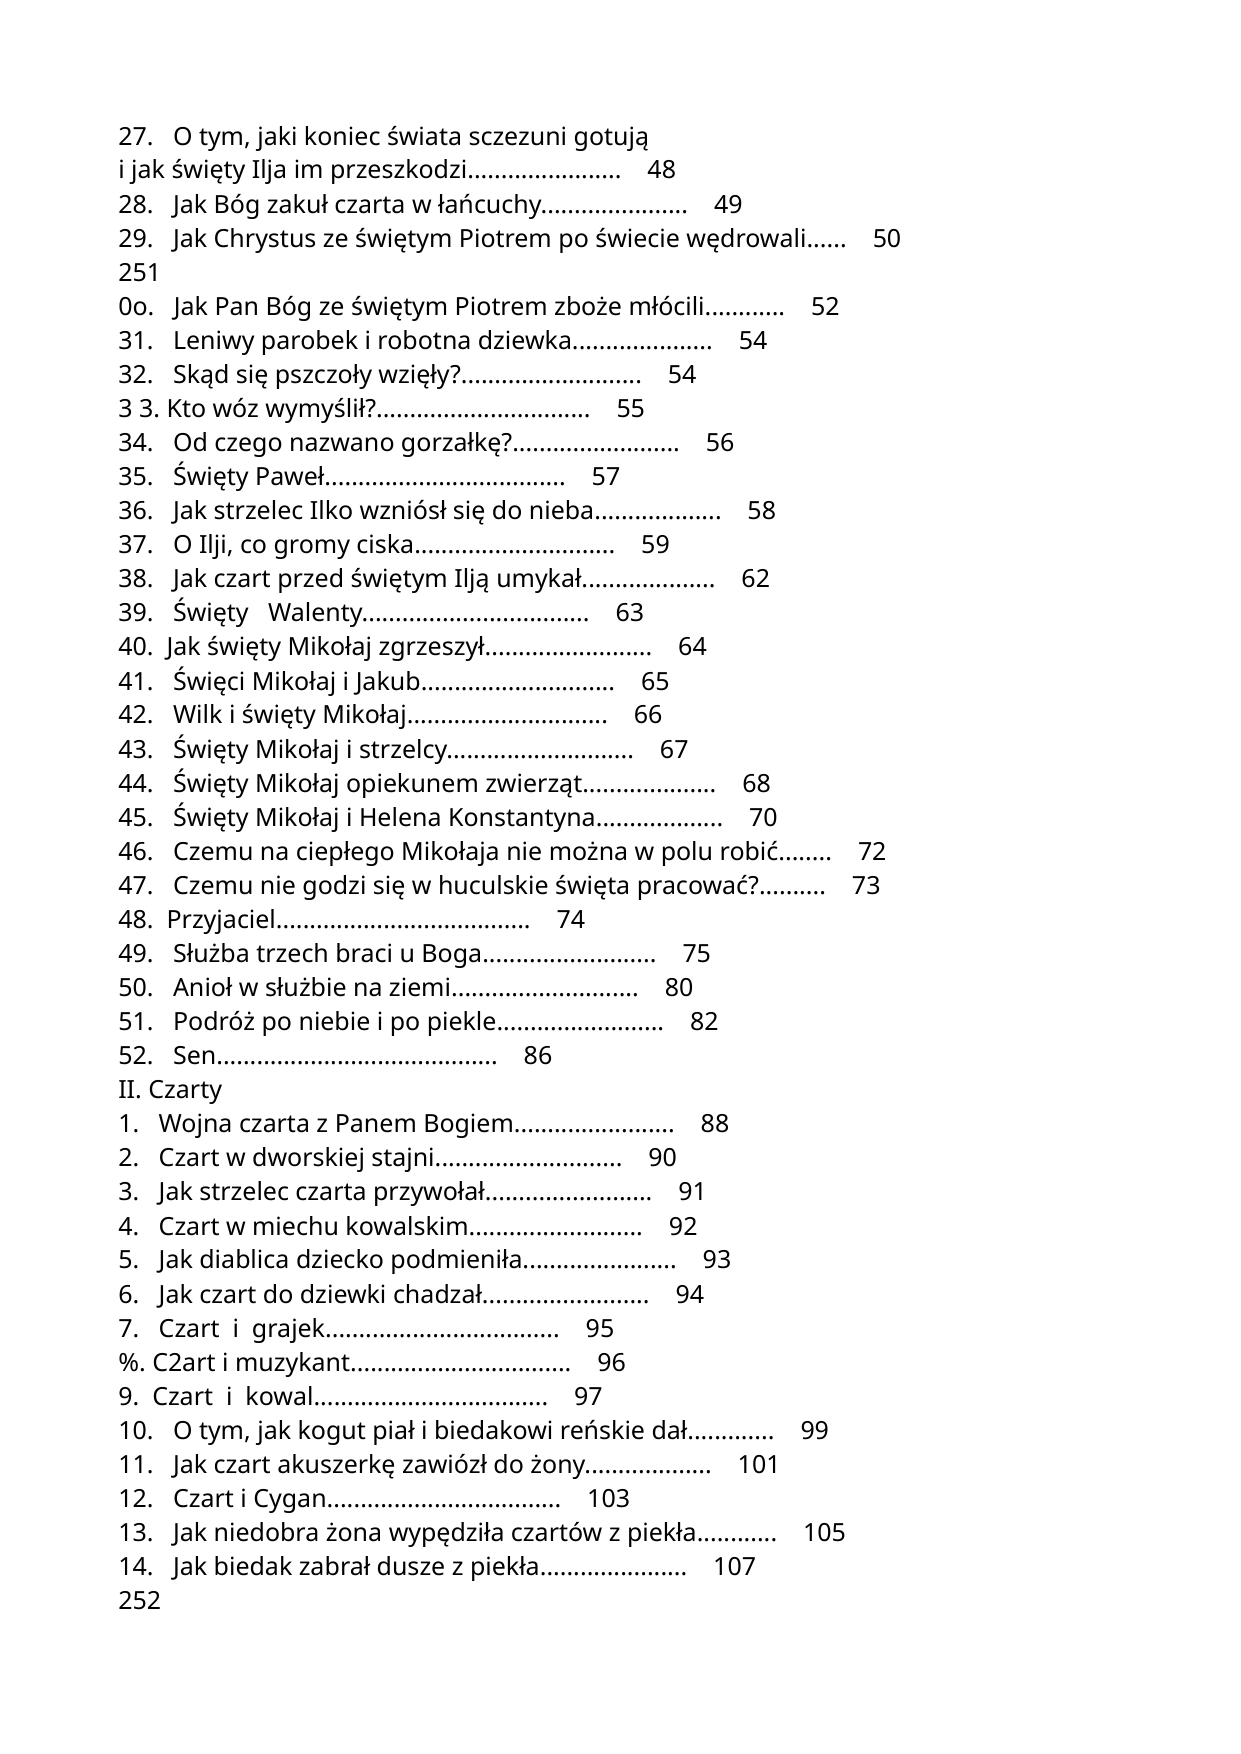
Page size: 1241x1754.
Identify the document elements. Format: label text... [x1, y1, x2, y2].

text 13. Jak niedobra żona wypędziła czartów z piekła............ 105 [118, 1515, 1122, 1549]
text 40. Jak święty Mikołaj zgrzeszył......................... 64 [118, 629, 1122, 663]
text 49. Służba trzech braci u Boga.......................... 75 [118, 936, 1122, 970]
text 32. Skąd się pszczoły wzięły?........................... 54 [118, 357, 1122, 391]
text 2. Czart w dworskiej stajni............................ 90 [118, 1140, 1122, 1174]
text 44. Święty Mikołaj opiekunem zwierząt.................... 68 [118, 765, 1122, 799]
text i jak święty Ilja im przeszkodzi....................... 48 [118, 152, 1122, 186]
text 12. Czart i Cygan................................... 103 [118, 1481, 1122, 1515]
text 10. O tym, jak kogut piał i biedakowi reńskie dał............. 99 [118, 1412, 1122, 1447]
text 43. Święty Mikołaj i strzelcy............................ 67 [118, 731, 1122, 765]
text 3 3. Kto wóz wymyślił?................................ 55 [118, 391, 1122, 425]
text 27. O tym, jaki koniec świata sczezuni gotują [118, 118, 1122, 152]
text 29. Jak Chrystus ze świętym Piotrem po świecie wędrowali...... 50 [118, 220, 1122, 254]
text 11. Jak czart akuszerkę zawiózł do żony................... 101 [118, 1447, 1122, 1481]
text 31. Leniwy parobek i robotna dziewka..................... 54 [118, 322, 1122, 357]
text 47. Czemu nie godzi się w huculskie święta pracować?.......... 73 [118, 867, 1122, 902]
text 50. Anioł w służbie na ziemi............................ 80 [118, 970, 1122, 1004]
text 42. Wilk i święty Mikołaj.............................. 66 [118, 697, 1122, 731]
text 3. Jak strzelec czarta przywołał......................... 91 [118, 1174, 1122, 1208]
text 252 [118, 1583, 1122, 1617]
text 0o. Jak Pan Bóg ze świętym Piotrem zboże młócili............ 52 [118, 288, 1122, 322]
text 14. Jak biedak zabrał dusze z piekła...................... 107 [118, 1549, 1122, 1583]
text 5. Jak diablica dziecko podmieniła....................... 93 [118, 1242, 1122, 1276]
text 52. Sen.......................................... 86 [118, 1038, 1122, 1072]
text 36. Jak strzelec Ilko wzniósł się do nieba................... 58 [118, 493, 1122, 527]
text 28. Jak Bóg zakuł czarta w łańcuchy...................... 49 [118, 186, 1122, 220]
text 7. Czart i grajek................................... 95 [118, 1310, 1122, 1344]
text 38. Jak czart przed świętym Ilją umykał.................... 62 [118, 561, 1122, 595]
text 46. Czemu na ciepłego Mikołaja nie można w polu robić........ 72 [118, 833, 1122, 867]
text 39. Święty Walenty.................................. 63 [118, 595, 1122, 629]
text II. Czarty [118, 1072, 1122, 1106]
text 37. O Ilji, co gromy ciska.............................. 59 [118, 527, 1122, 561]
text 35. Święty Paweł.................................... 57 [118, 459, 1122, 493]
text 1. Wojna czarta z Panem Bogiem........................ 88 [118, 1106, 1122, 1140]
text 4. Czart w miechu kowalskim.......................... 92 [118, 1208, 1122, 1242]
text %. C2art i muzykant................................. 96 [118, 1344, 1122, 1378]
text 45. Święty Mikołaj i Helena Konstantyna................... 70 [118, 799, 1122, 833]
text 34. Od czego nazwano gorzałkę?......................... 56 [118, 425, 1122, 459]
text 41. Święci Mikołaj i Jakub............................. 65 [118, 663, 1122, 697]
text 51. Podróż po niebie i po piekle......................... 82 [118, 1004, 1122, 1038]
text 9. Czart i kowal................................... 97 [118, 1378, 1122, 1412]
text 48. Przyjaciel...................................... 74 [118, 902, 1122, 936]
text 251 [118, 254, 1122, 288]
text 6. Jak czart do dziewki chadzał......................... 94 [118, 1276, 1122, 1310]
